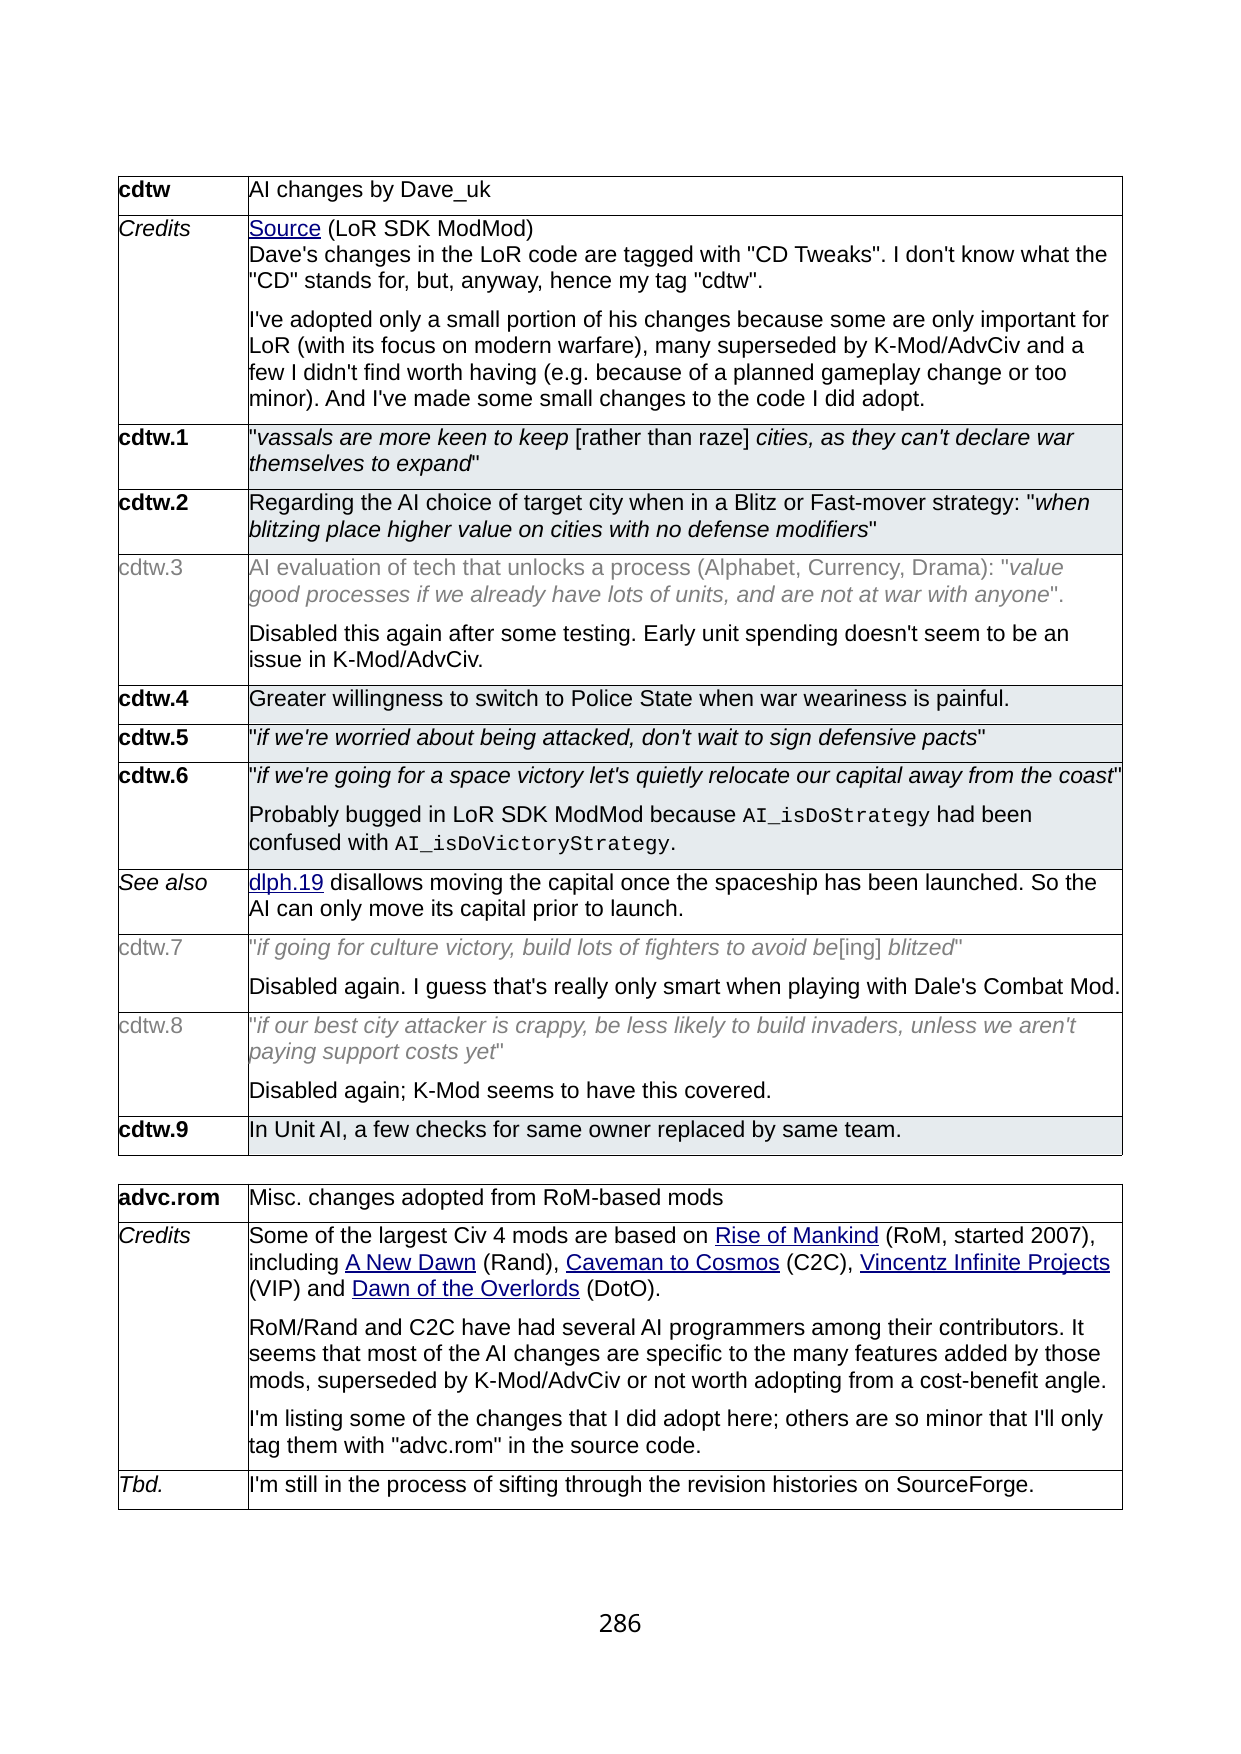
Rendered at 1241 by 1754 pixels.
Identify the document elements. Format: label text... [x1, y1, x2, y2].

table_cell Credits [119, 216, 248, 424]
table_cell Credits [119, 1223, 248, 1470]
table_header Misc. changes adopted from RoM-based mods [249, 1185, 1122, 1222]
table_cell cdtw.1 [119, 425, 248, 489]
table_cell "if we're worried about being attacked, don't wait to sign defensive pacts" [249, 725, 1122, 762]
table_cell Source (LoR SDK ModMod) Dave's changes in the LoR code are tagged with "CD Tweaks". I don't know what the "CD" stands for, but, anyway, hence my tag "cdtw". I've adopted only a small portion of his changes because some are only important for LoR (with its focus on modern warfare), many superseded by K-Mod/AdvCiv and a few I didn't find worth having (e.g. because of a planned gameplay change or too minor). And I've made some small changes to the code I did adopt. [249, 216, 1122, 424]
table_cell Regarding the AI choice of target city when in a Blitz or Fast-mover strategy: "when blitzing place higher value on cities with no defense modifiers" [249, 490, 1122, 554]
table_cell cdtw.8 [119, 1013, 248, 1116]
table_cell See also [119, 870, 248, 934]
table_cell cdtw.7 [119, 935, 248, 1012]
table_cell Greater willingness to switch to Police State when war weariness is painful. [249, 686, 1122, 723]
table_header cdtw [119, 177, 248, 214]
table_cell cdtw.9 [119, 1117, 248, 1154]
table_cell In Unit AI, a few checks for same owner replaced by same team. [249, 1117, 1122, 1154]
table_cell "if our best city attacker is crappy, be less likely to build invaders, unless we aren't paying support costs yet" Disabled again; K-Mod seems to have this covered. [249, 1013, 1122, 1116]
table_cell cdtw.6 [119, 763, 248, 869]
table_cell "vassals are more keen to keep [rather than raze] cities, as they can't declare war themselves to expand" [249, 425, 1122, 489]
table_cell cdtw.4 [119, 686, 248, 723]
table_cell "if going for culture victory, build lots of fighters to avoid be[ing] blitzed" Disabled again. I guess that's really only smart when playing with Dale's Combat Mod. [249, 935, 1122, 1012]
table_cell Tbd. [119, 1471, 248, 1509]
table_cell AI evaluation of tech that unlocks a process (Alphabet, Currency, Drama): "value good processes if we already have lots of units, and are not at war with anyone". Disabled this again after some testing. Early unit spending doesn't seem to be an issue in K-Mod/AdvCiv. [249, 555, 1122, 684]
table_cell cdtw.3 [119, 555, 248, 684]
table_cell I'm still in the process of sifting through the revision histories on SourceForge. [249, 1471, 1122, 1509]
table_cell Some of the largest Civ 4 mods are based on Rise of Mankind (RoM, started 2007), including A New Dawn (Rand), Caveman to Cosmos (C2C), Vincentz Infinite Projects (VIP) and Dawn of the Overlords (DotO). RoM/Rand and C2C have had several AI programmers among their contributors. It seems that most of the AI changes are specific to the many features added by those mods, superseded by K-Mod/AdvCiv or not worth adopting from a cost-benefit angle. I'm listing some of the changes that I did adopt here; others are so minor that I'll only tag them with "advc.rom" in the source code. [249, 1223, 1122, 1470]
table_header AI changes by Dave_uk [249, 177, 1122, 214]
table_cell dlph.19 disallows moving the capital once the spaceship has been launched. So the AI can only move its capital prior to launch. [249, 870, 1122, 934]
table_cell cdtw.2 [119, 490, 248, 554]
table_header advc.rom [119, 1185, 248, 1222]
table_cell "if we're going for a space victory let's quietly relocate our capital away from the coast" Probably bugged in LoR SDK ModMod because AI_isDoStrategy had been confused with AI_isDoVictoryStrategy. [249, 763, 1122, 869]
table_cell cdtw.5 [119, 725, 248, 762]
